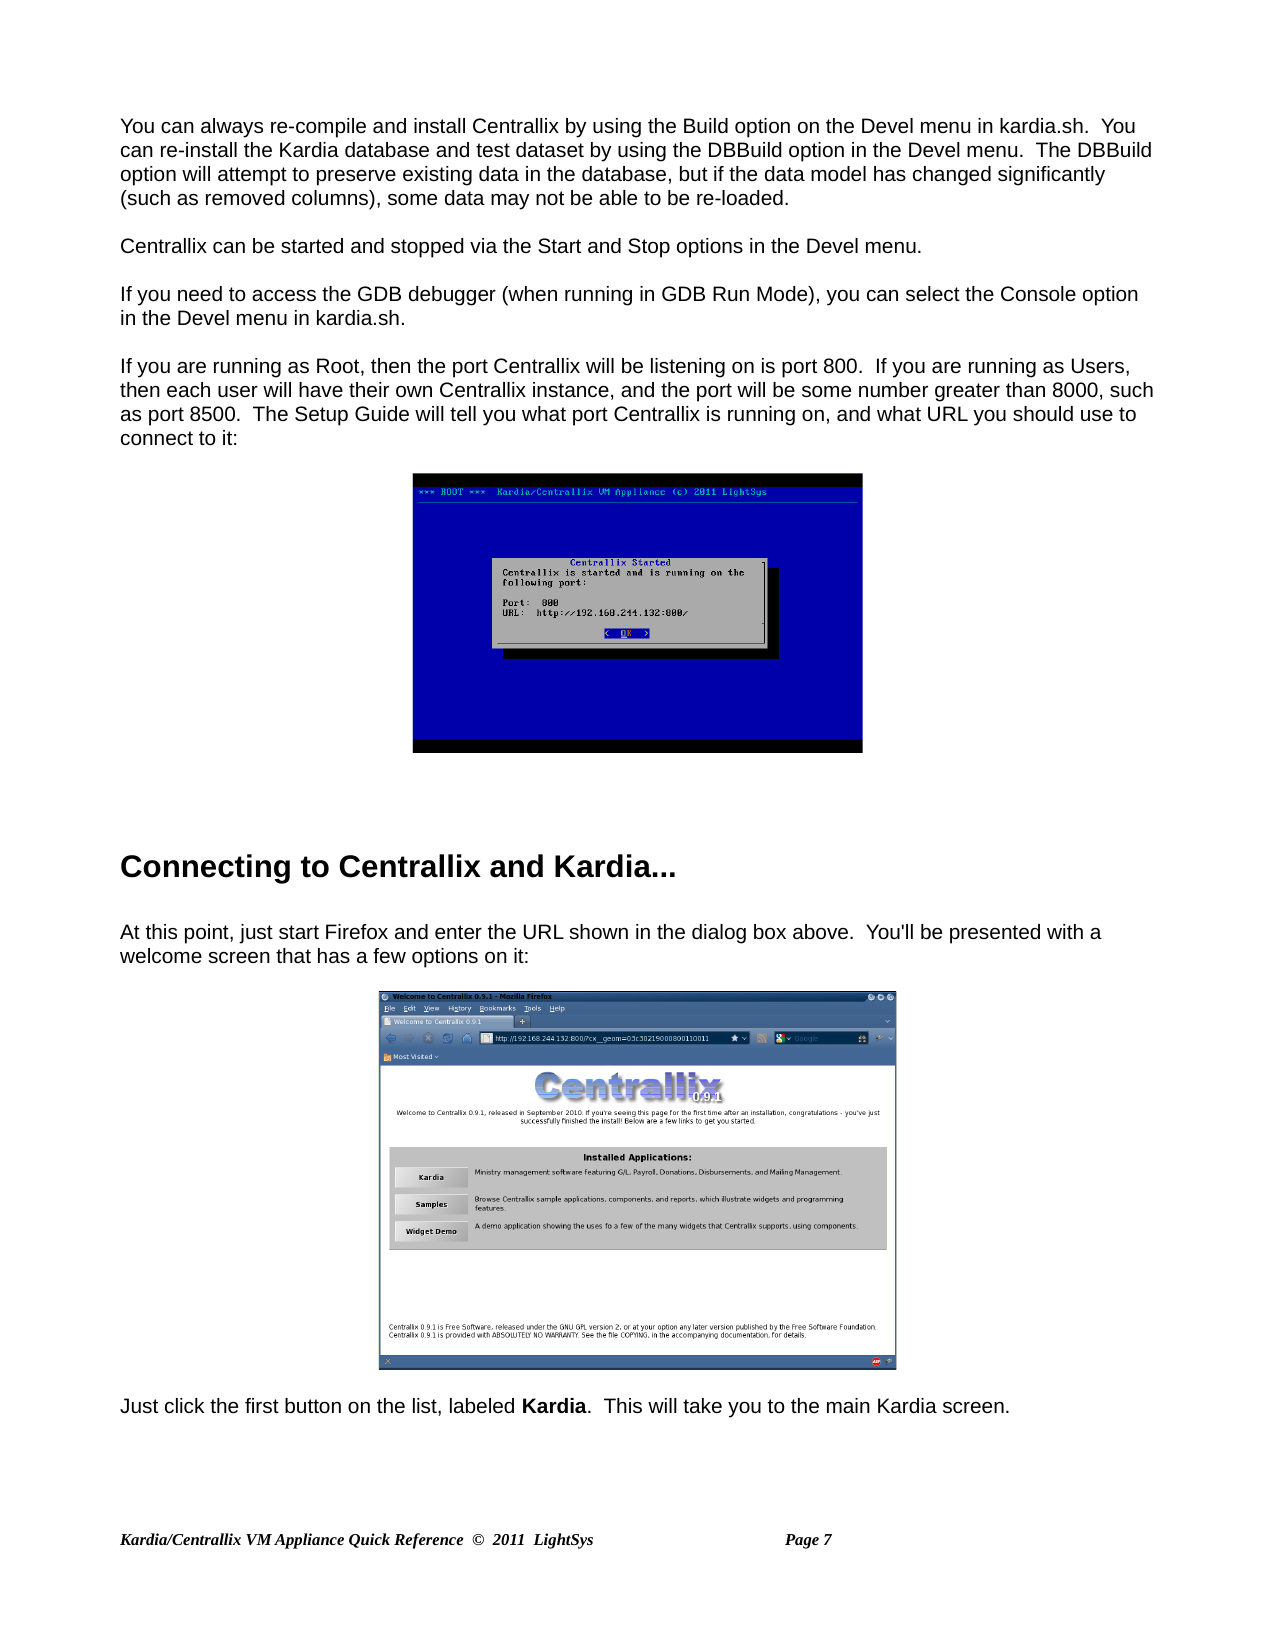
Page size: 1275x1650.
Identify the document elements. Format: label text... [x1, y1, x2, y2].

text Connecting to Centrallix and Kardia... [120, 848, 1155, 884]
text If you are running as Root, then the port Centrallix will be listening on is port 800. If you are running as Users, then each user will have their own Centrallix instance, and the port will be some number greater than 8000, such as port 8500. The Setup Guide will tell you what port Centrallix is running on, and what URL you should use to connect to it: [120, 353, 1155, 449]
text You can always re-compile and install Centrallix by using the Build option on the Devel menu in kardia.sh. You can re-install the Kardia database and test dataset by using the DBBuild option in the Devel menu. The DBBuild option will attempt to preserve existing data in the database, but if the data model has changed significantly (such as removed columns), some data may not be able to be re-loaded. [120, 114, 1155, 210]
text At this point, just start Firefox and enter the URL shown in the dialog box above. You'll be presented with a welcome screen that has a few options on it: [120, 920, 1155, 968]
text If you need to access the GDB debugger (when running in GDB Run Mode), you can select the Console option in the Devel menu in kardia.sh. [120, 282, 1155, 329]
text Centrallix can be started and stopped via the Start and Stop options in the Devel menu. [120, 234, 1155, 258]
text Just click the first button on the list, labeled Kardia. This will take you to the main Kardia screen. [120, 1394, 1155, 1418]
picture [378, 991, 897, 1370]
picture [412, 473, 863, 753]
